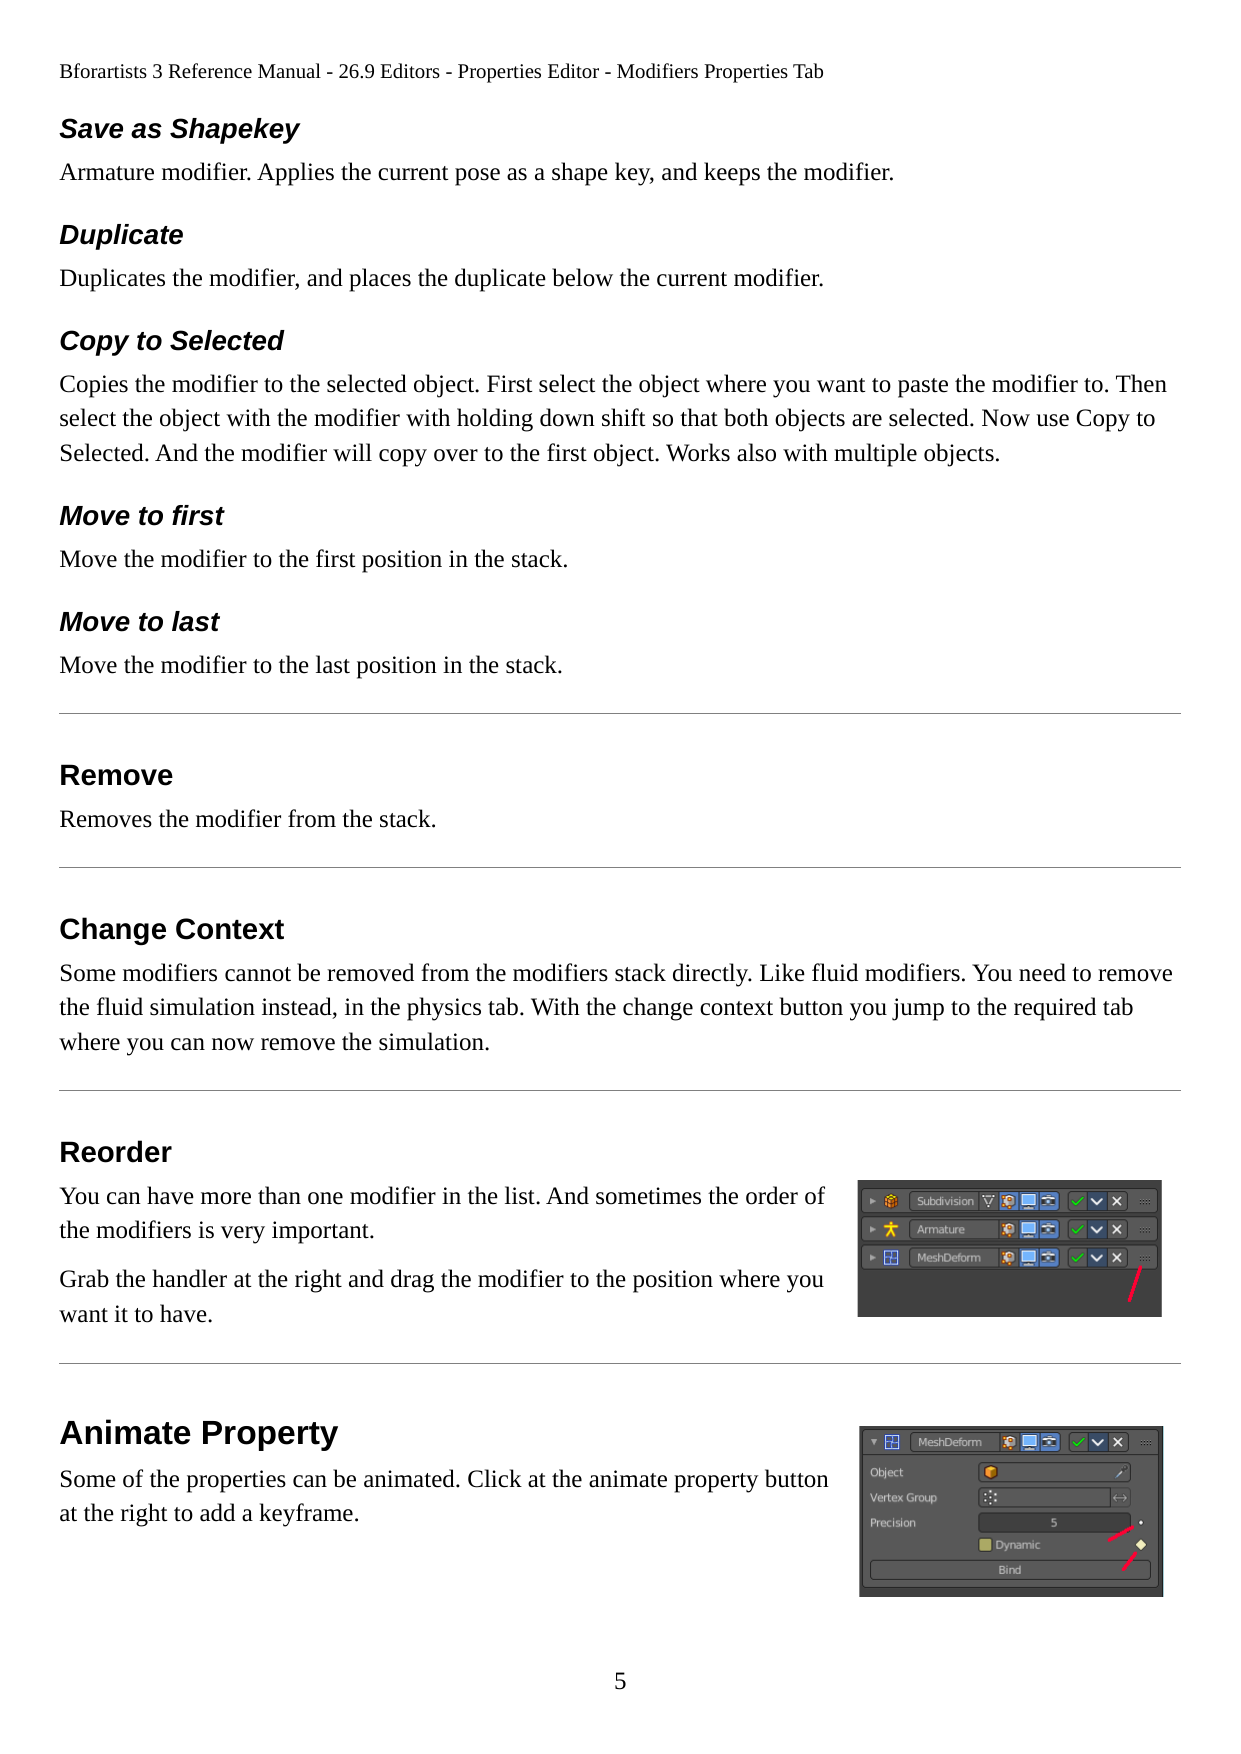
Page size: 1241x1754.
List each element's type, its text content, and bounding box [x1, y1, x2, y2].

picture [859, 1426, 1164, 1597]
picture [857, 1180, 1162, 1317]
subtitle Duplicate [59, 218, 1181, 250]
subtitle Move to last [59, 605, 1181, 637]
text Copies the modifier to the selected object. First select the object where you want to paste the modifier to. Then select the object with the modifier with holding down shift so that both objects are selected. Now use Copy to Selected. And the modifier will copy over to the first object. Works also with multiple objects. [59, 369, 1181, 467]
subtitle Copy to Selected [59, 324, 1181, 356]
text Move the modifier to the first position in the stack. [59, 544, 1181, 572]
subtitle Move to first [59, 499, 1181, 531]
text Removes the modifier from the stack. [59, 804, 1181, 832]
text You can have more than one modifier in the list. And sometimes the order of the modifiers is very important. [59, 1181, 857, 1244]
subtitle Save as Shapekey [59, 113, 1181, 144]
text Armature modifier. Applies the current pose as a shape key, and keeps the modifier. [59, 157, 1181, 186]
text Some of the properties can be animated. Click at the animate property button at the right to add a keyframe. [59, 1464, 859, 1527]
text Some modifiers cannot be removed from the modifiers stack directly. Like fluid modifiers. You need to remove the fluid simulation instead, in the physics tab. With the change context button you jump to the required tab where you can now remove the simulation. [59, 958, 1181, 1056]
text Grab the handler at the right and drag the modifier to the position where you want it to have. [59, 1264, 1181, 1328]
text Duplicates the modifier, and places the duplicate below the current modifier. [59, 263, 1181, 292]
subtitle Animate Property [59, 1413, 1181, 1452]
subtitle Remove [59, 757, 1181, 791]
subtitle Change Context [59, 912, 1181, 945]
subtitle Reorder [59, 1134, 1181, 1168]
text Move the modifier to the last position in the stack. [59, 650, 1181, 678]
